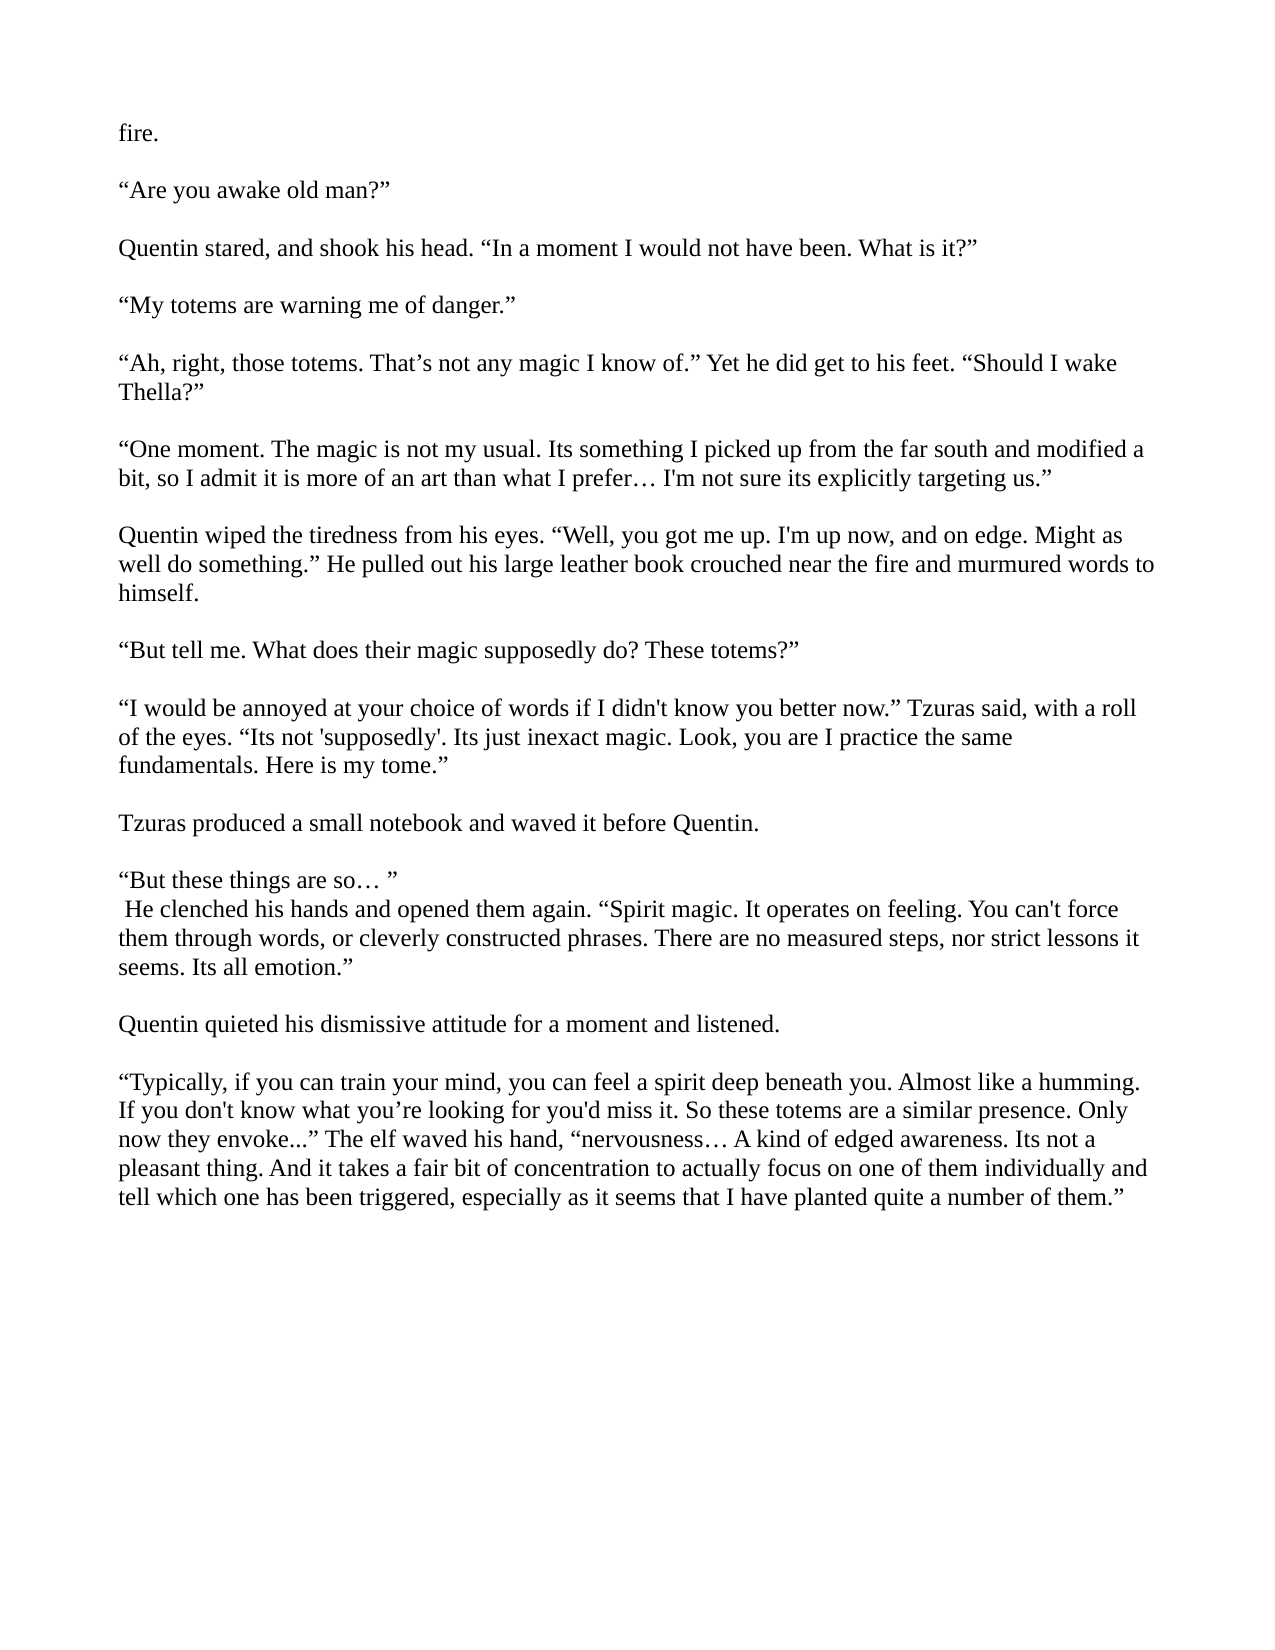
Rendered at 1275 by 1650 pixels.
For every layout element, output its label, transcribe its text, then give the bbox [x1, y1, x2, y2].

text “One moment. The magic is not my usual. Its something I picked up from the far south and modified a bit, so I admit it is more of an art than what I prefer… I'm not sure its explicitly targeting us.” [118, 434, 1157, 492]
text Quentin stared, and shook his head. “In a moment I would not have been. What is it?” [118, 233, 1157, 262]
text Quentin wiped the tiredness from his eyes. “Well, you got me up. I'm up now, and on edge. Might as well do something.” He pulled out his large leather book crouched near the fire and murmured words to himself. [118, 521, 1157, 607]
text Tzuras produced a small notebook and waved it before Quentin. [118, 808, 1157, 837]
text “But tell me. What does their magic supposedly do? These totems?” [118, 636, 1157, 664]
text “My totems are warning me of danger.” [118, 291, 1157, 319]
text “Are you awake old man?” [118, 176, 1157, 204]
text “But these things are so… ” [118, 866, 1157, 894]
text “Ah, right, those totems. That’s not any magic I know of.” Yet he did get to his feet. “Should I wake Thella?” [118, 348, 1157, 406]
text He clenched his hands and opened them again. “Spirit magic. It operates on feeling. You can't force them through words, or cleverly constructed phrases. There are no measured steps, nor strict lessons it seems. Its all emotion.” [118, 894, 1157, 981]
text “Typically, if you can train your mind, you can feel a spirit deep beneath you. Almost like a humming. If you don't know what you’re looking for you'd miss it. So these totems are a similar presence. Only now they envoke...” The elf waved his hand, “nervousness… A kind of edged awareness. Its not a pleasant thing. And it takes a fair bit of concentration to actually focus on one of them individually and tell which one has been triggered, especially as it seems that I have planted quite a number of them.” [118, 1067, 1157, 1211]
text “I would be annoyed at your choice of words if I didn't know you better now.” Tzuras said, with a roll of the eyes. “Its not 'supposedly'. Its just inexact magic. Look, you are I practice the same fundamentals. Here is my tome.” [118, 693, 1157, 779]
text fire. [118, 118, 1157, 147]
text Quentin quieted his dismissive attitude for a moment and listened. [118, 1009, 1157, 1038]
